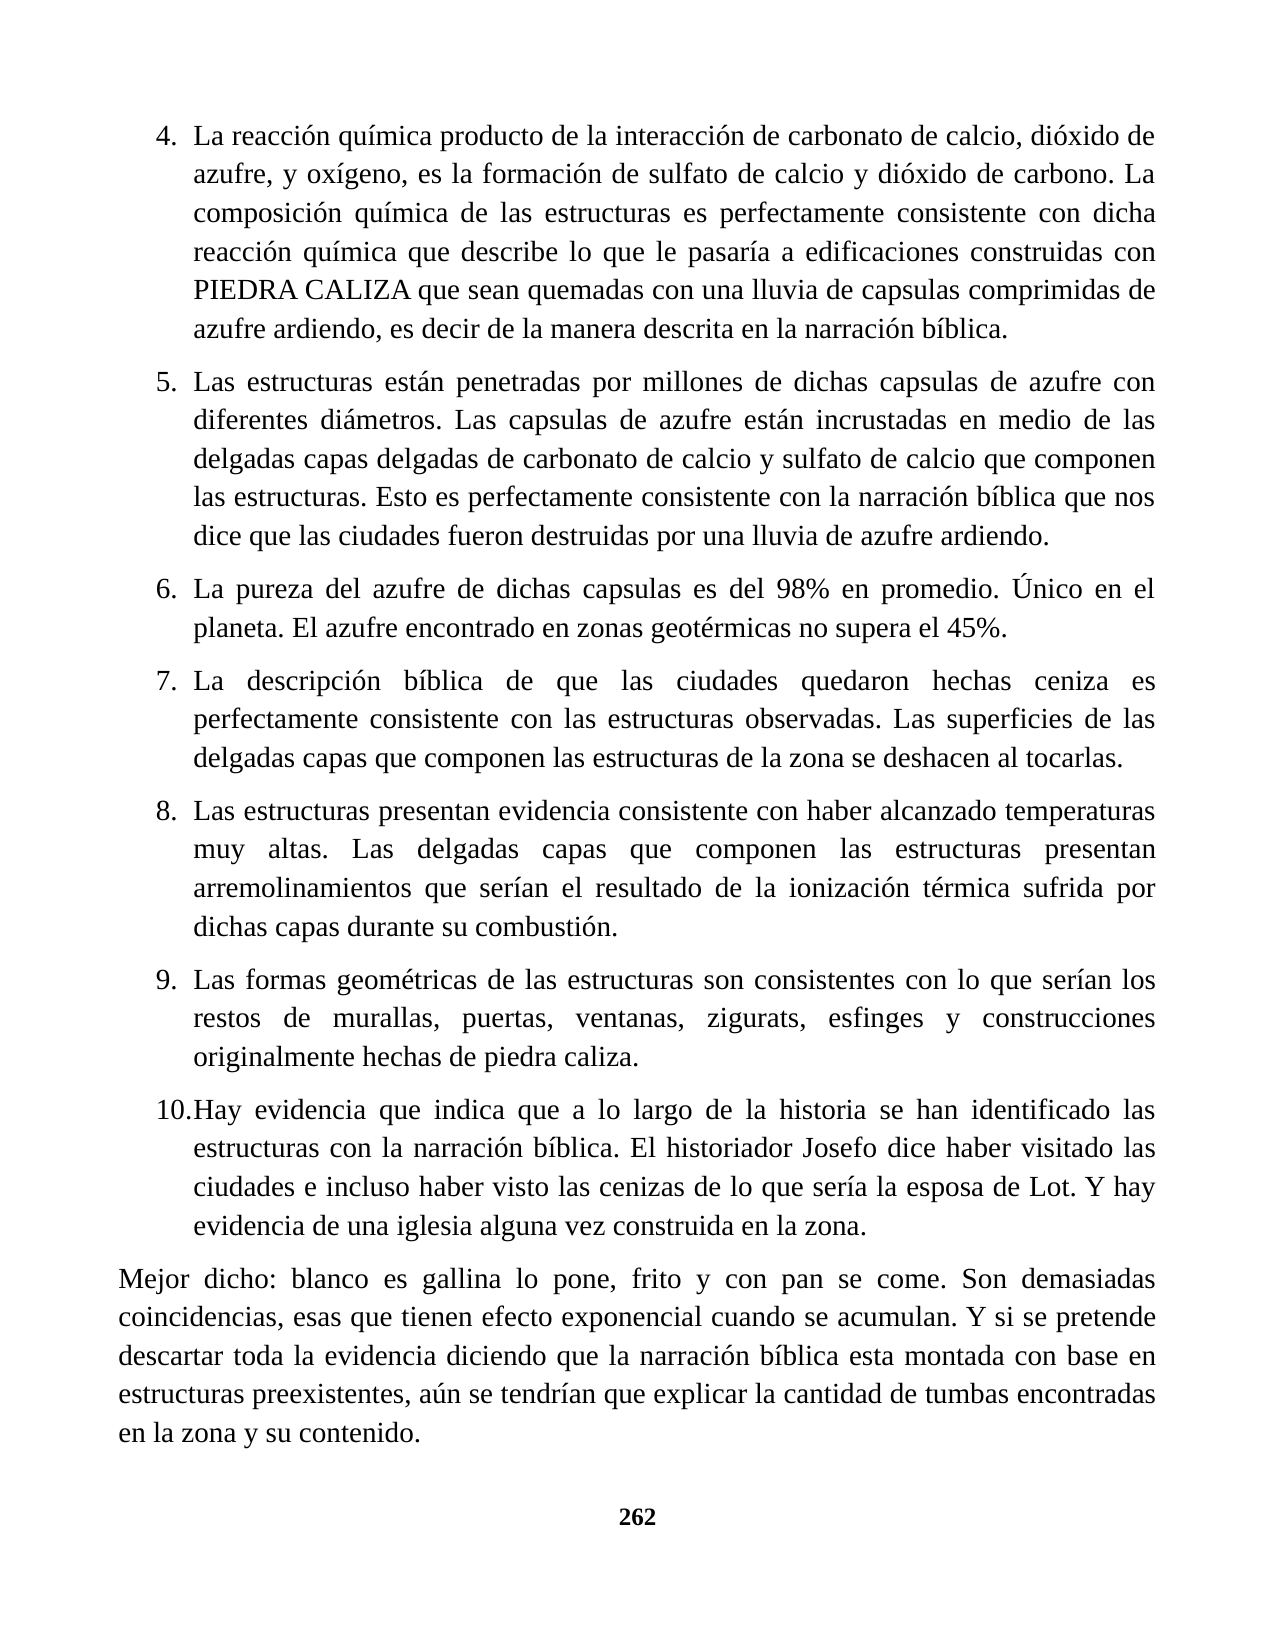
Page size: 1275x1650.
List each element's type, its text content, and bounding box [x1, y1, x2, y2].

list Hay evidencia que indica que a lo largo de la historia se han identificado las estructuras con la narración bíblica. El historiador Josefo dice haber visitado las ciudades e incluso haber visto las cenizas de lo que sería la esposa de Lot. Y hay evidencia de una iglesia alguna vez construida en la zona. [156, 1092, 1157, 1241]
list La reacción química producto de la interacción de carbonato de calcio, dióxido de azufre, y oxígeno, es la formación de sulfato de calcio y dióxido de carbono. La composición química de las estructuras es perfectamente consistente con dicha reacción química que describe lo que le pasaría a edificaciones construidas con PIEDRA CALIZA que sean quemadas con una lluvia de capsulas comprimidas de azufre ardiendo, es decir de la manera descrita en la narración bíblica. [156, 118, 1157, 344]
text Mejor dicho: blanco es gallina lo pone, frito y con pan se come. Son demasiadas coincidencias, esas que tienen efecto exponencial cuando se acumulan. Y si se pretende descartar toda la evidencia diciendo que la narración bíblica esta montada con base en estructuras preexistentes, aún se tendrían que explicar la cantidad de tumbas encontradas en la zona y su contenido. [118, 1261, 1157, 1448]
list Las formas geométricas de las estructuras son consistentes con lo que serían los restos de murallas, puertas, ventanas, zigurats, esfinges y construcciones originalmente hechas de piedra caliza. [156, 962, 1157, 1072]
list Las estructuras presentan evidencia consistente con haber alcanzado temperaturas muy altas. Las delgadas capas que componen las estructuras presentan arremolinamientos que serían el resultado de la ionización térmica sufrida por dichas capas durante su combustión. [156, 793, 1157, 942]
list La pureza del azufre de dichas capsulas es del 98% en promedio. Único en el planeta. El azufre encontrado en zonas geotérmicas no supera el 45%. [156, 571, 1157, 643]
list La descripción bíblica de que las ciudades quedaron hechas ceniza es perfectamente consistente con las estructuras observadas. Las superficies de las delgadas capas que componen las estructuras de la zona se deshacen al tocarlas. [156, 663, 1157, 773]
list Las estructuras están penetradas por millones de dichas capsulas de azufre con diferentes diámetros. Las capsulas de azufre están incrustadas en medio de las delgadas capas delgadas de carbonato de calcio y sulfato de calcio que componen las estructuras. Esto es perfectamente consistente con la narración bíblica que nos dice que las ciudades fueron destruidas por una lluvia de azufre ardiendo. [156, 364, 1157, 552]
